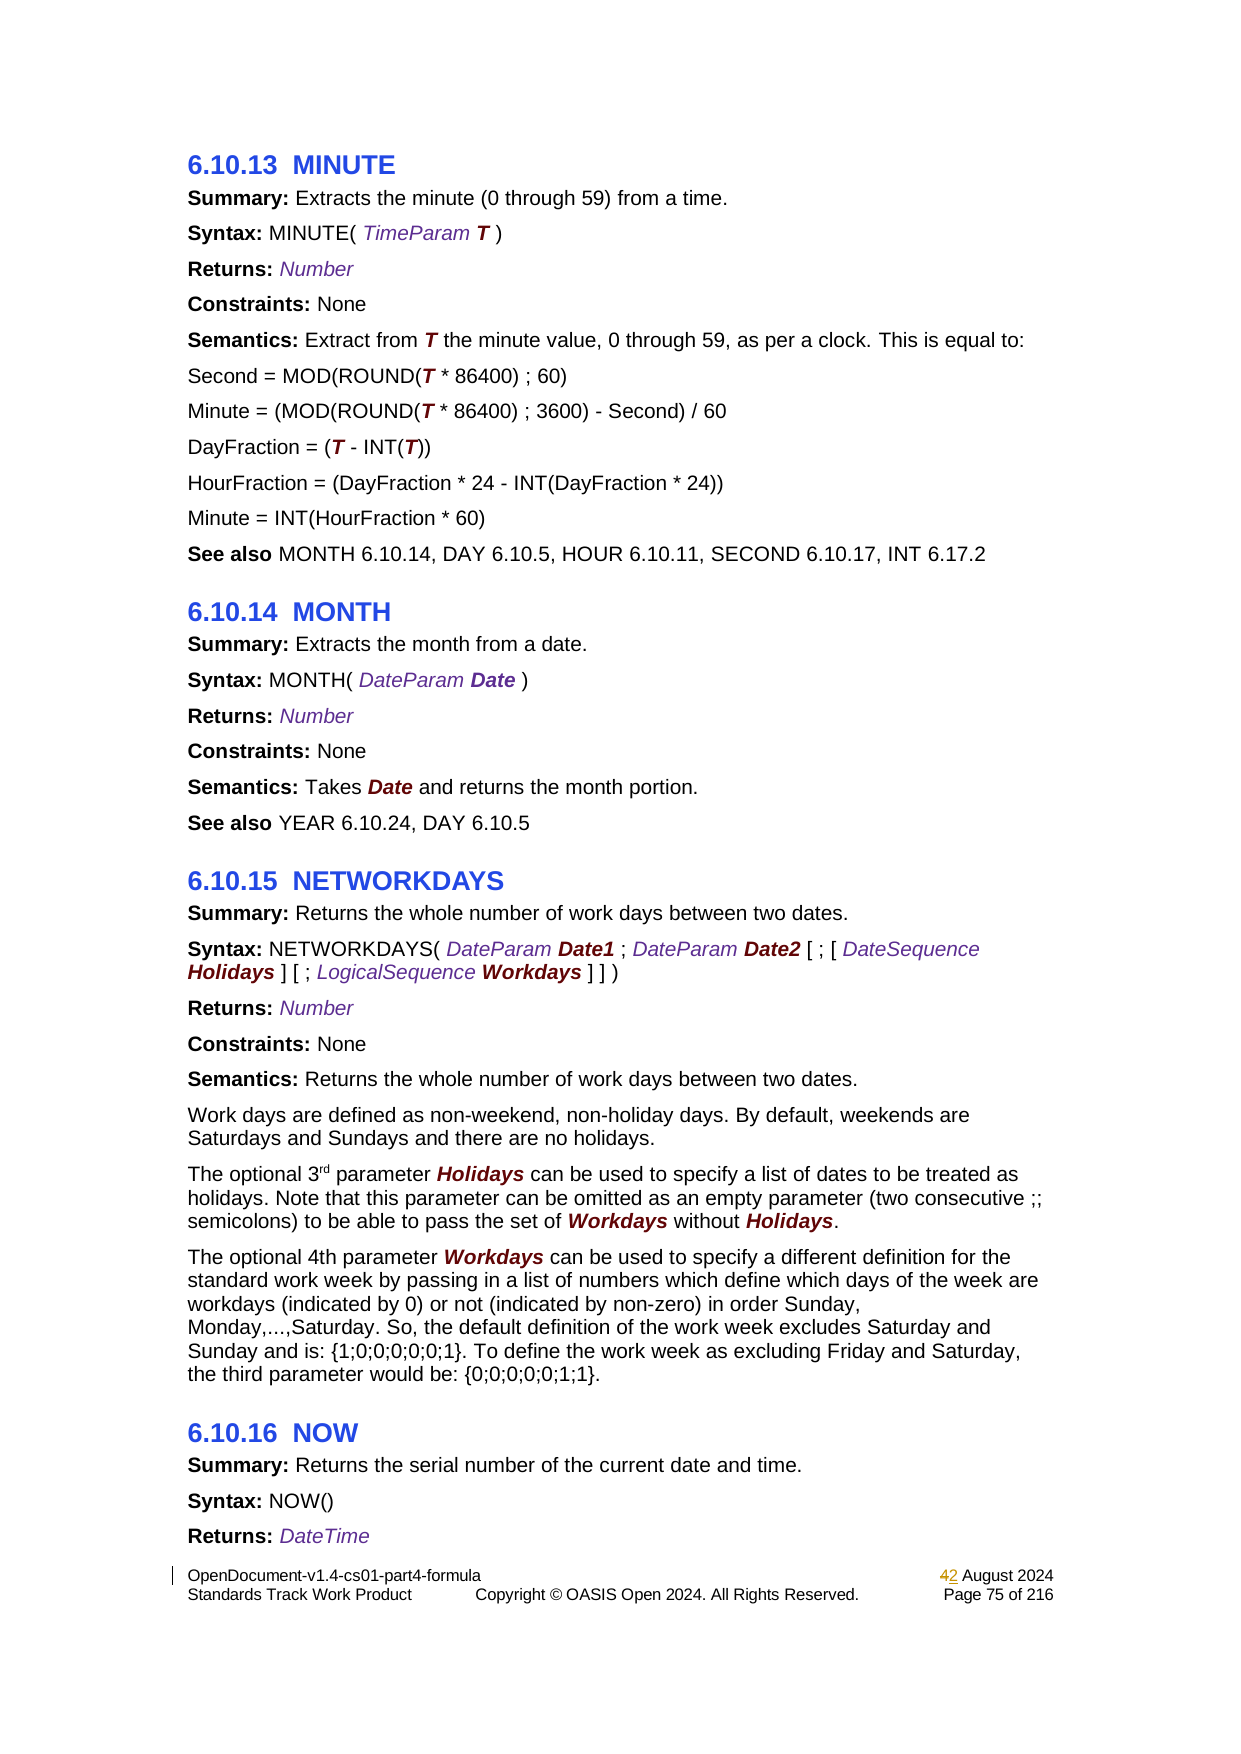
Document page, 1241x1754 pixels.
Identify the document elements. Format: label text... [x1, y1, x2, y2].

text The optional 3rd parameter Holidays can be used to specify a list of dates to be treated as holidays. Note that this parameter can be omitted as an empty parameter (two consecutive ;; semicolons) to be able to pass the set of Workdays without Holidays. [187, 1162, 1053, 1233]
subtitle MINUTE [187, 150, 1053, 180]
text Second = MOD(ROUND(T * 86400) ; 60) [187, 364, 1053, 388]
subtitle NETWORKDAYS [187, 866, 1053, 896]
text Returns: Number [187, 257, 1053, 281]
text Work days are defined as non-weekend, non-holiday days. By default, weekends are Saturdays and Sundays and there are no holidays. [187, 1103, 1053, 1150]
text Constraints: None [187, 740, 1053, 763]
text Semantics: Takes Date and returns the month portion. [187, 775, 1053, 799]
text Returns: DateTime [187, 1525, 1053, 1548]
text See also YEAR 6.10.24, DAY 6.10.5 [187, 811, 1053, 834]
text Constraints: None [187, 1032, 1053, 1056]
text See also MONTH 6.10.14, DAY 6.10.5, HOUR 6.10.11, SECOND 6.10.17, INT 6.17.2 [187, 542, 1053, 566]
text Semantics: Returns the whole number of work days between two dates. [187, 1068, 1053, 1091]
subtitle NOW [187, 1417, 1053, 1447]
text Summary: Extracts the minute (0 through 59) from a time. [187, 186, 1053, 209]
text Syntax: MINUTE( TimeParam T ) [187, 222, 1053, 245]
text Returns: Number [187, 996, 1053, 1020]
text Returns: Number [187, 704, 1053, 728]
text Semantics: Extract from T the minute value, 0 through 59, as per a clock. This is equal to: [187, 328, 1053, 352]
text HourFraction = (DayFraction * 24 - INT(DayFraction * 24)) [187, 471, 1053, 494]
text Summary: Returns the serial number of the current date and time. [187, 1453, 1053, 1477]
text Summary: Extracts the month from a date. [187, 633, 1053, 656]
text Syntax: NETWORKDAYS( DateParam Date1 ; DateParam Date2 [ ; [ DateSequence Holidays ] [ ; LogicalSequence Workdays ] ] ) [187, 937, 1053, 984]
text The optional 4th parameter Workdays can be used to specify a different definition for the standard work week by passing in a list of numbers which define which days of the week are workdays (indicated by 0) or not (indicated by non-zero) in order Sunday, Monday,...,Saturday. So, the default definition of the work week excludes Saturday and Sunday and is: {1;0;0;0;0;0;1}. To define the work week as excluding Friday and Saturday, the third parameter would be: {0;0;0;0;0;1;1}. [187, 1245, 1053, 1386]
text Syntax: MONTH( DateParam Date ) [187, 668, 1053, 692]
text Minute = INT(HourFraction * 60) [187, 507, 1053, 530]
text Summary: Returns the whole number of work days between two dates. [187, 902, 1053, 925]
text Constraints: None [187, 293, 1053, 316]
subtitle MONTH [187, 597, 1053, 627]
text Minute = (MOD(ROUND(T * 86400) ; 3600) - Second) / 60 [187, 400, 1053, 423]
text DayFraction = (T - INT(T)) [187, 435, 1053, 459]
text Syntax: NOW() [187, 1489, 1053, 1513]
